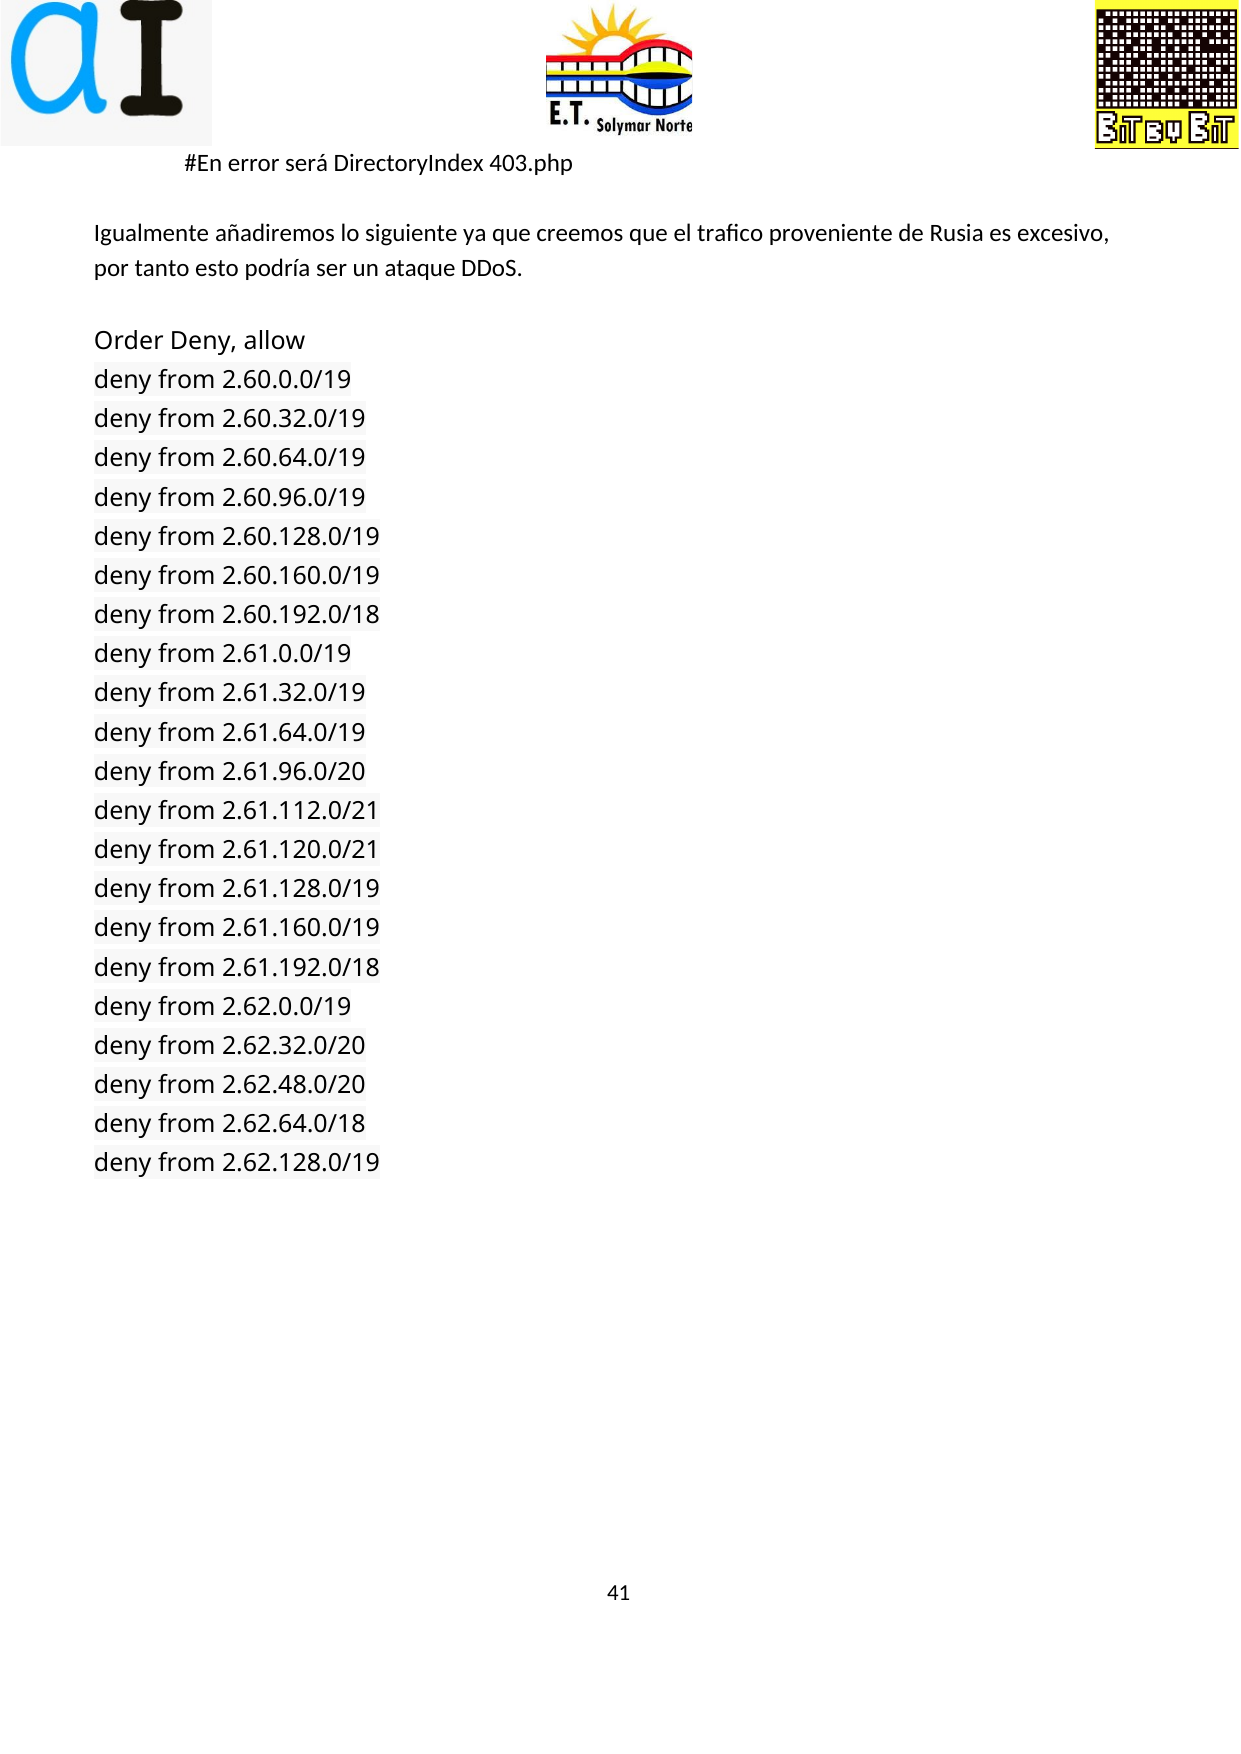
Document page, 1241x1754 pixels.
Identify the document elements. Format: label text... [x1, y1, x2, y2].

picture [546, 0, 693, 146]
text deny from 2.62.64.0/18 [94, 1106, 1143, 1140]
text deny from 2.62.32.0/20 [94, 1028, 1143, 1062]
text deny from 2.62.0.0/19 [94, 988, 1143, 1022]
text Igualmente añadiremos lo siguiente ya que creemos que el trafico proveniente de Rusia es excesivo, por tanto esto podría ser un ataque DDoS. [94, 218, 1143, 283]
text deny from 2.60.160.0/19 [94, 558, 1143, 592]
text deny from 2.62.48.0/20 [94, 1067, 1143, 1101]
text deny from 2.60.0.0/19 [94, 362, 1143, 396]
text deny from 2.61.112.0/21 [94, 793, 1143, 827]
text deny from 2.60.192.0/18 [94, 597, 1143, 631]
text deny from 2.60.128.0/19 [94, 518, 1143, 552]
text deny from 2.61.120.0/21 [94, 832, 1143, 866]
text deny from 2.60.32.0/19 [94, 401, 1143, 435]
text #En error será DirectoryIndex 403.php [94, 148, 1143, 178]
text deny from 2.60.96.0/19 [94, 479, 1143, 513]
text deny from 2.61.0.0/19 [94, 636, 1143, 670]
text deny from 2.60.64.0/19 [94, 440, 1143, 474]
text deny from 2.61.160.0/19 [94, 910, 1143, 944]
text deny from 2.61.32.0/19 [94, 675, 1143, 709]
text deny from 2.61.128.0/19 [94, 871, 1143, 905]
text deny from 2.61.192.0/18 [94, 949, 1143, 983]
text deny from 2.62.128.0/19 [94, 1145, 1143, 1179]
text Order Deny, allow [94, 323, 1143, 357]
picture [1094, 0, 1239, 149]
text deny from 2.61.64.0/19 [94, 714, 1143, 748]
picture [0, 0, 212, 146]
text deny from 2.61.96.0/20 [94, 753, 1143, 787]
